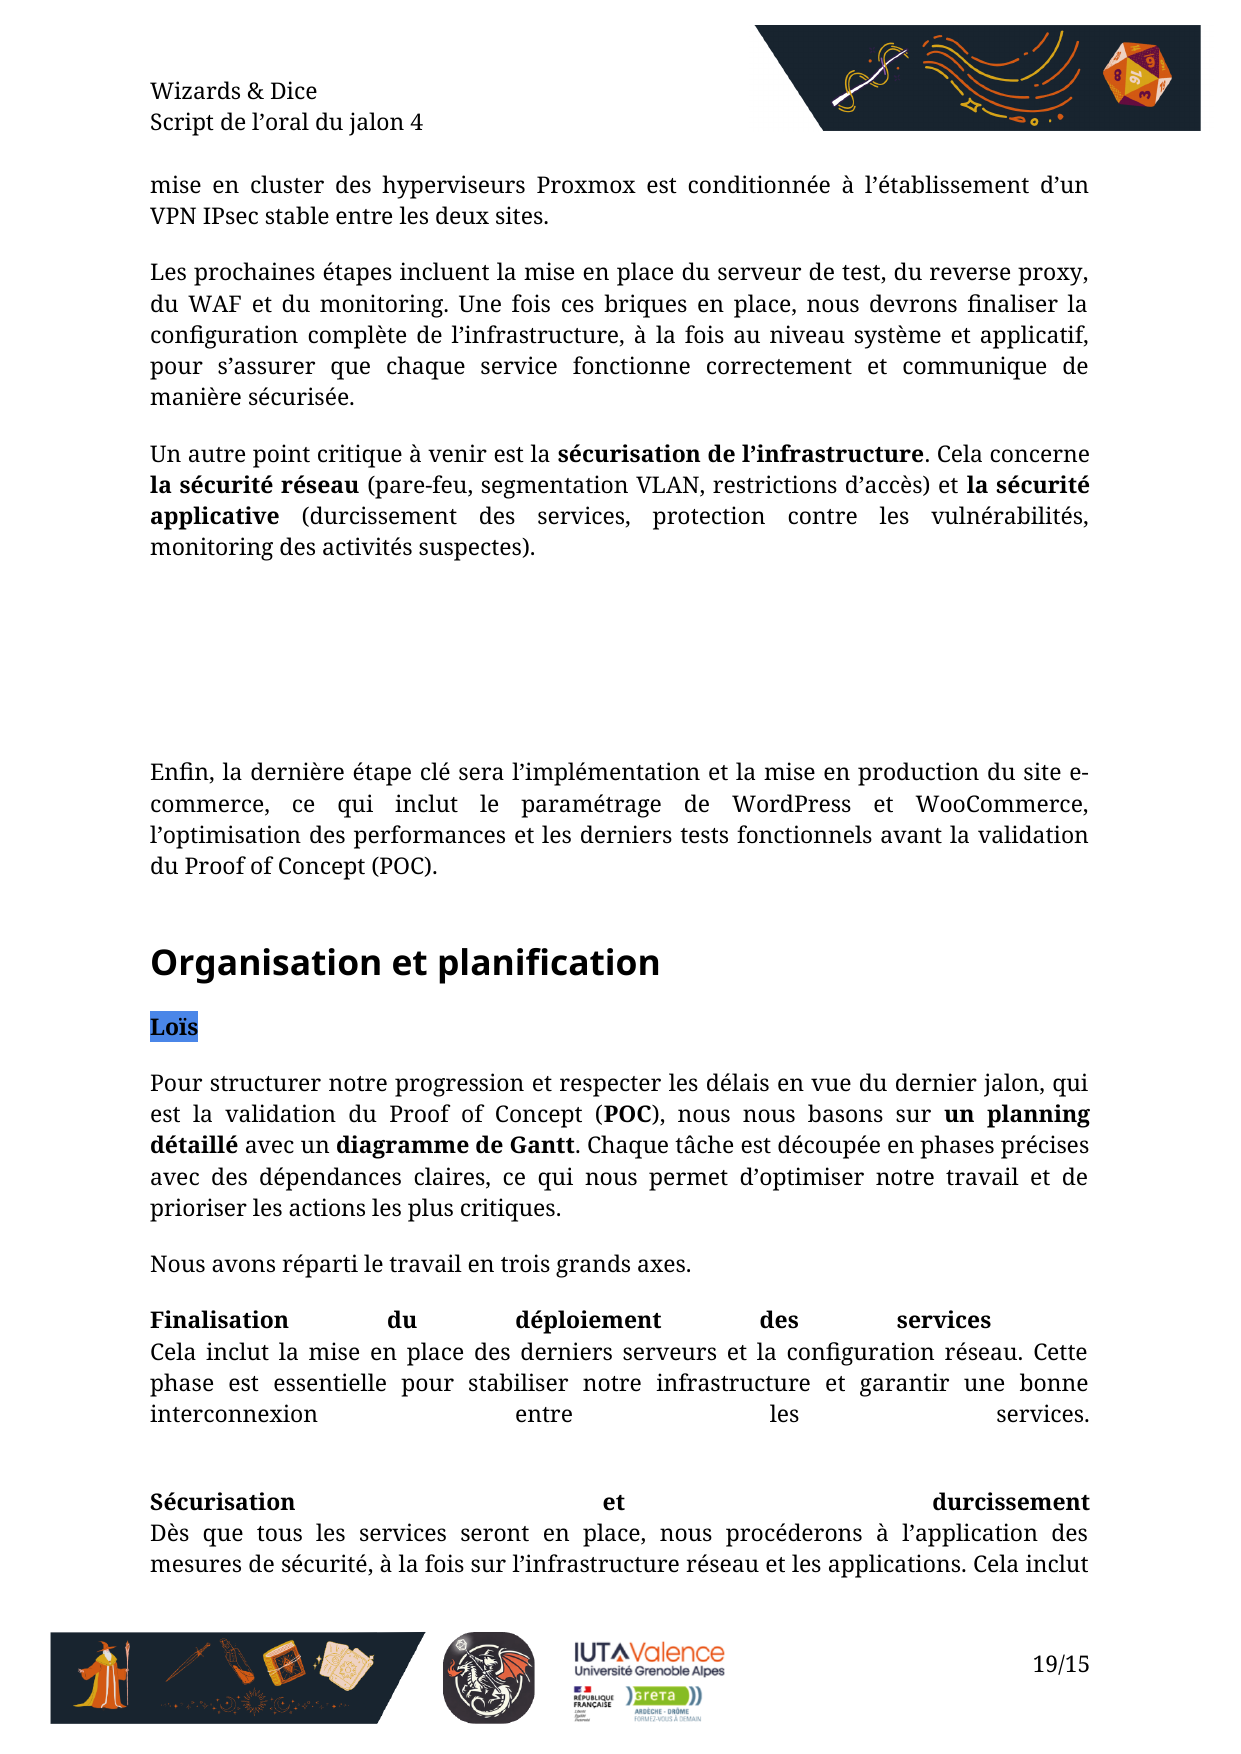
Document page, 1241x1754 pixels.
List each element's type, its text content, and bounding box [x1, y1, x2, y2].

text Loïs [150, 1011, 1090, 1042]
picture [748, 25, 1214, 132]
text Un autre point critique à venir est la sécurisation de l’infrastructure. Cela concerne la sécurité réseau (pare-feu, segmentation VLAN, restrictions d’accès) et la sécurité applicative (durcissement des services, protection contre les vulnérabilités, monitoring des activités suspectes). [150, 437, 1090, 562]
text Nous avons réparti le travail en trois grands axes. [150, 1248, 1090, 1279]
subtitle Organisation et planification [150, 937, 1090, 986]
text Sécurisation et durcissement Dès que tous les services seront en place, nous procéderons à l’application des mesures de sécurité, à la fois sur l’infrastructure réseau et les applications. Cela inclut [150, 1486, 1090, 1579]
text mise en cluster des hyperviseurs Proxmox est conditionnée à l’établissement d’un VPN IPsec stable entre les deux sites. [150, 169, 1090, 231]
text Les prochaines étapes incluent la mise en place du serveur de test, du reverse proxy, du WAF et du monitoring. Une fois ces briques en place, nous devrons finaliser la configuration complète de l’infrastructure, à la fois au niveau système et applicatif, pour s’assurer que chaque service fonctionne correctement et communique de manière sécurisée. [150, 256, 1090, 412]
text Finalisation du déploiement des services Cela inclut la mise en place des derniers serveurs et la configuration réseau. Cette phase est essentielle pour stabiliser notre infrastructure et garantir une bonne interconnexion entre les services. [150, 1304, 1090, 1461]
text Pour structurer notre progression et respecter les délais en vue du dernier jalon, qui est la validation du Proof of Concept (POC), nous nous basons sur un planning détaillé avec un diagramme de Gantt. Chaque tâche est découpée en phases précises avec des dépendances claires, ce qui nous permet d’optimiser notre travail et de prioriser les actions les plus critiques. [150, 1067, 1090, 1223]
text Enfin, la dernière étape clé sera l’implémentation et la mise en production du site e-commerce, ce qui inclut le paramétrage de WordPress et WooCommerce, l’optimisation des performances et les derniers tests fonctionnels avant la validation du Proof of Concept (POC). [150, 756, 1090, 881]
picture [42, 1628, 749, 1733]
